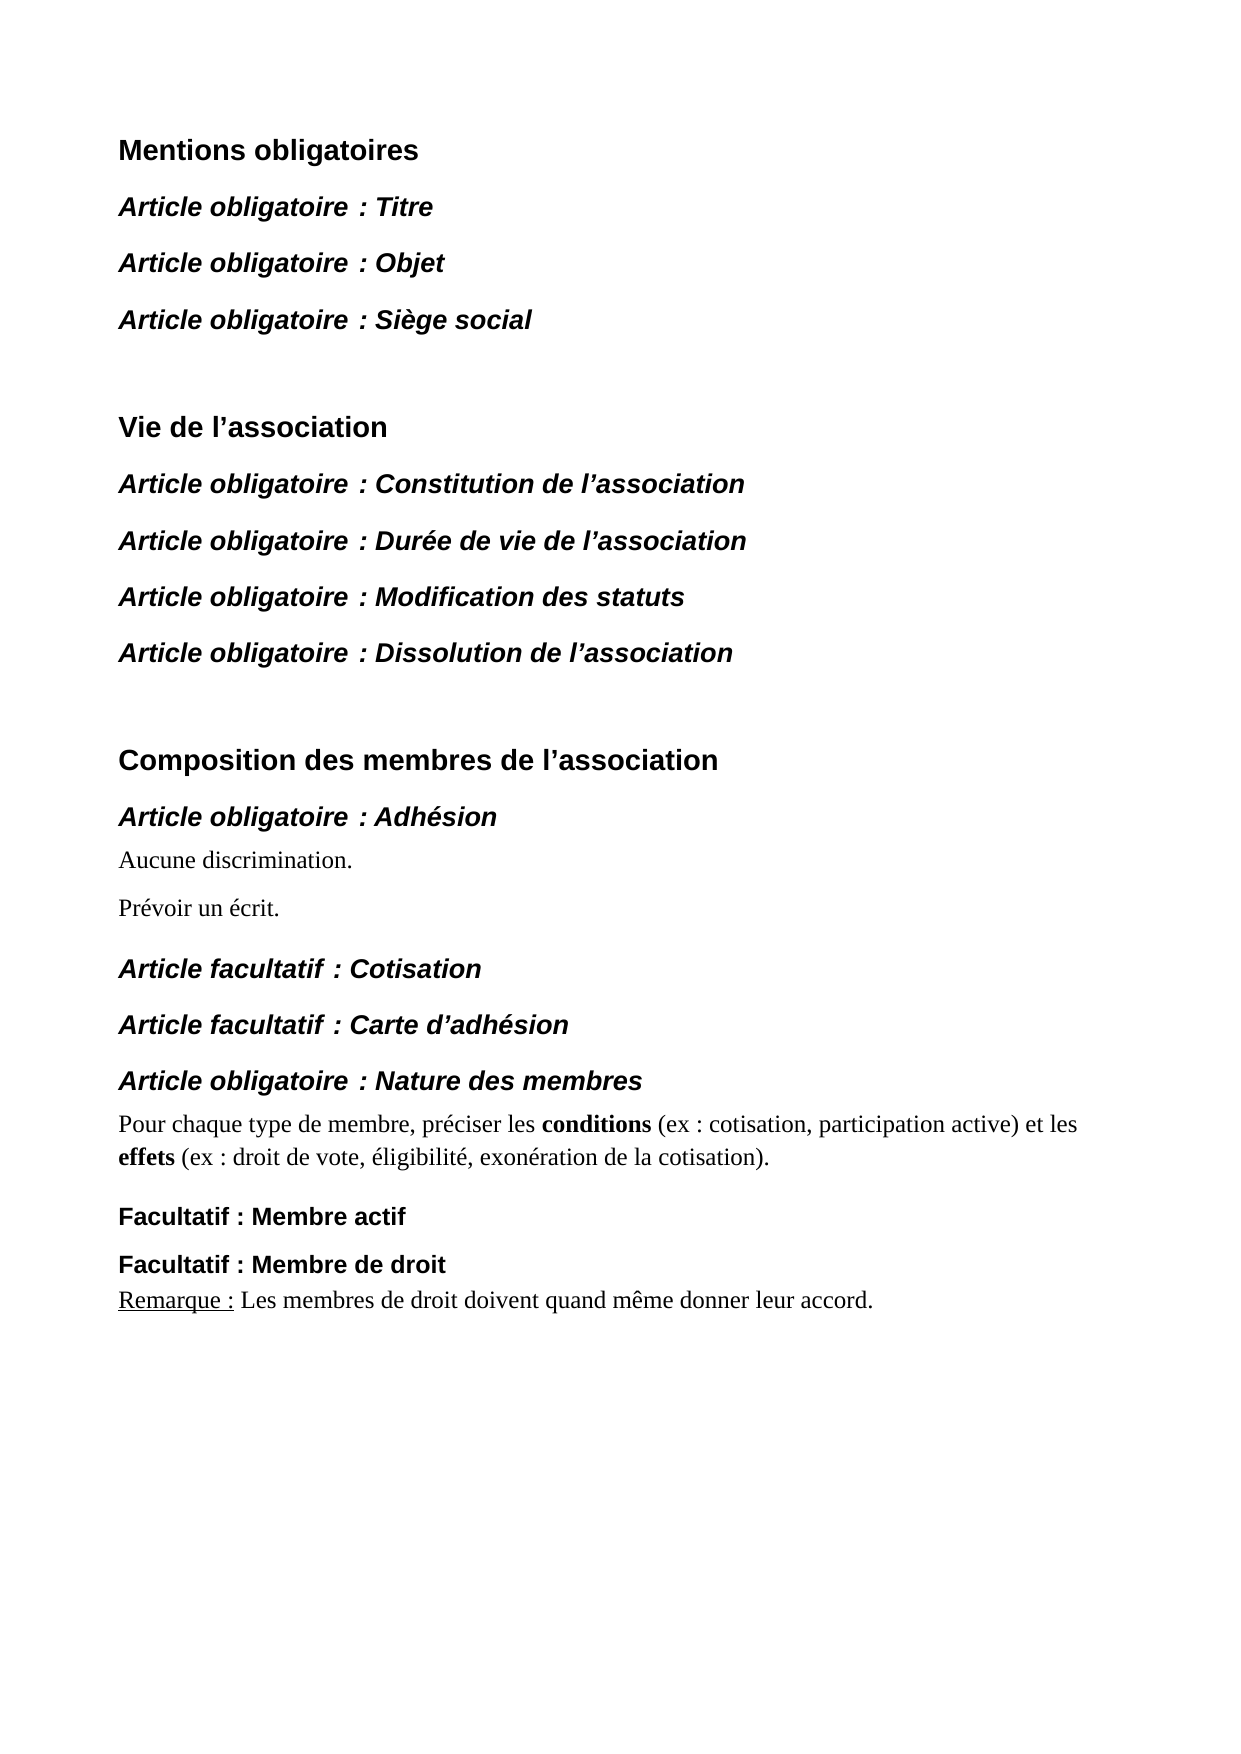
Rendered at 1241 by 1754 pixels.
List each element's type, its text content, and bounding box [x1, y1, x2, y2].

subtitle Article obligatoire : Modification des statuts [118, 581, 1122, 612]
subtitle Article obligatoire : Adhésion [118, 801, 1122, 833]
subtitle Article obligatoire : Constitution de l’association [118, 468, 1122, 499]
subtitle Article obligatoire : Siège social [118, 304, 1122, 335]
text Prévoir un écrit. [118, 893, 1122, 922]
subtitle Article obligatoire : Nature des membres [118, 1065, 1122, 1097]
text Remarque : Les membres de droit doivent quand même donner leur accord. [118, 1285, 1122, 1313]
subtitle Article obligatoire : Objet [118, 247, 1122, 279]
text Pour chaque type de membre, préciser les conditions (ex : cotisation, participation active) et les effets (ex : droit de vote, éligibilité, exonération de la cotisation). [118, 1109, 1122, 1171]
subtitle Article obligatoire : Durée de vie de l’association [118, 524, 1122, 556]
subtitle Article facultatif : Carte d’adhésion [118, 1009, 1122, 1040]
text Aucune discrimination. [118, 845, 1122, 874]
subtitle Mentions obligatoires [118, 133, 1122, 166]
subtitle Facultatif : Membre de droit [118, 1250, 1122, 1278]
subtitle Composition des membres de l’association [118, 743, 1122, 776]
subtitle Article obligatoire : Dissolution de l’association [118, 637, 1122, 668]
subtitle Article obligatoire : Titre [118, 191, 1122, 222]
subtitle Vie de l’association [118, 410, 1122, 443]
subtitle Facultatif : Membre actif [118, 1202, 1122, 1231]
subtitle Article facultatif : Cotisation [118, 953, 1122, 984]
